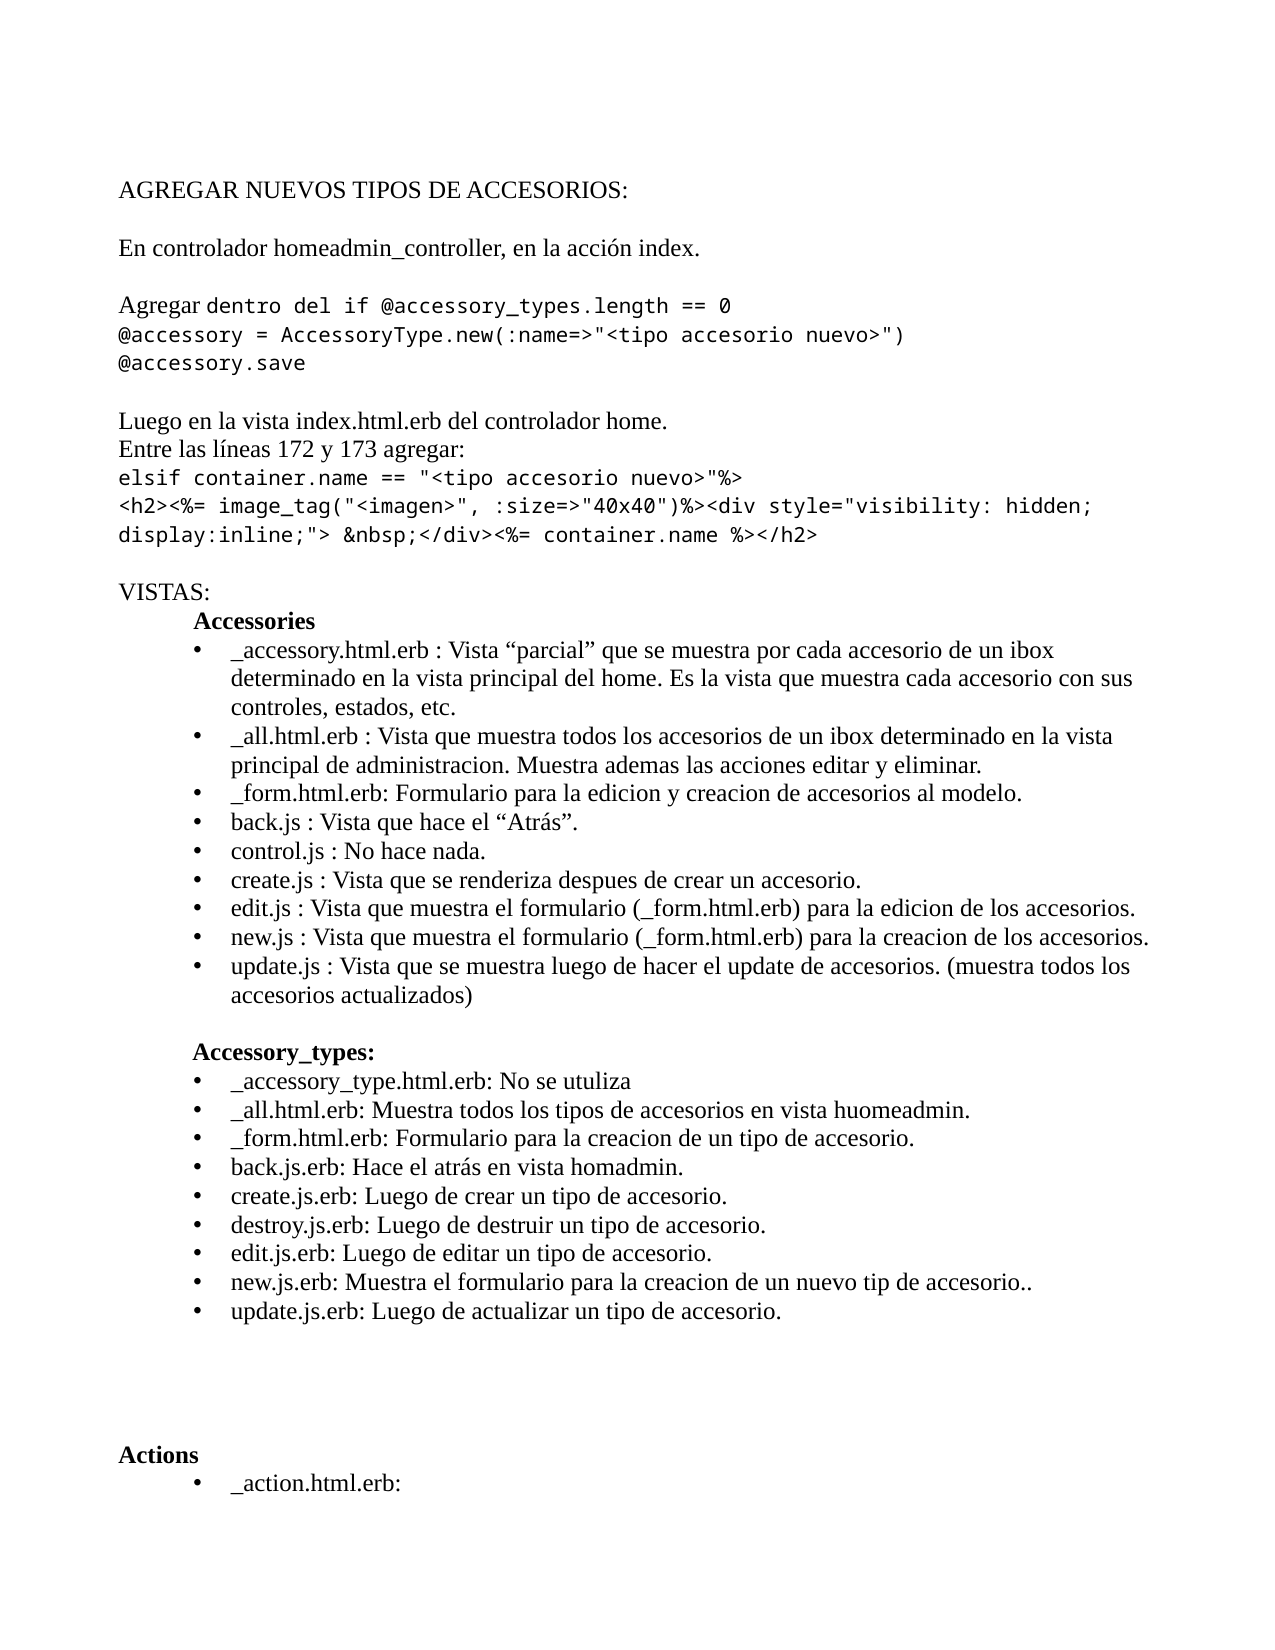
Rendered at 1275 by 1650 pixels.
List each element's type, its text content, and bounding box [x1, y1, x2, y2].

list new.js : Vista que muestra el formulario (_form.html.erb) para la creacion de los accesorios. [193, 922, 1157, 951]
text Accessory_types: [118, 1037, 1157, 1066]
list create.js.erb: Luego de crear un tipo de accesorio. [193, 1181, 1157, 1210]
list _form.html.erb: Formulario para la edicion y creacion de accesorios al modelo. [193, 778, 1157, 807]
list Accessories [156, 606, 1157, 635]
text AGREGAR NUEVOS TIPOS DE ACCESORIOS: [118, 176, 1157, 204]
text <h2><%= image_tag("<imagen>", :size=>"40x40")%><div style="visibility: hidden; display:inline;"> &nbsp;</div><%= container.name %></h2> [118, 492, 1157, 548]
list update.js : Vista que se muestra luego de hacer el update de accesorios. (muestra todos los accesorios actualizados) [193, 951, 1157, 1008]
list back.js : Vista que hace el “Atrás”. [193, 807, 1157, 836]
text Actions [118, 1440, 1157, 1468]
list destroy.js.erb: Luego de destruir un tipo de accesorio. [193, 1210, 1157, 1238]
list update.js.erb: Luego de actualizar un tipo de accesorio. [193, 1296, 1157, 1325]
list back.js.erb: Hace el atrás en vista homadmin. [193, 1152, 1157, 1181]
text @accessory = AccessoryType.new(:name=>"<tipo accesorio nuevo>") [118, 320, 1157, 348]
text @accessory.save [118, 348, 1157, 377]
text En controlador homeadmin_controller, en la acción index. [118, 233, 1157, 262]
text VISTAS: [118, 577, 1157, 606]
text Luego en la vista index.html.erb del controlador home. [118, 406, 1157, 434]
list _accessory.html.erb : Vista “parcial” que se muestra por cada accesorio de un ibox determinado en la vista principal del home. Es la vista que muestra cada accesorio con sus controles, estados, etc. [193, 635, 1157, 721]
list _all.html.erb: Muestra todos los tipos de accesorios en vista huomeadmin. [193, 1095, 1157, 1123]
list edit.js.erb: Luego de editar un tipo de accesorio. [193, 1238, 1157, 1267]
list _accessory_type.html.erb: No se utuliza [193, 1066, 1157, 1095]
text Entre las líneas 172 y 173 agregar: [118, 434, 1157, 463]
list _action.html.erb: [193, 1468, 1157, 1497]
list create.js : Vista que se renderiza despues de crear un accesorio. [193, 865, 1157, 893]
list edit.js : Vista que muestra el formulario (_form.html.erb) para la edicion de los accesorios. [193, 893, 1157, 922]
list _all.html.erb : Vista que muestra todos los accesorios de un ibox determinado en la vista principal de administracion. Muestra ademas las acciones editar y eliminar. [193, 721, 1157, 778]
list new.js.erb: Muestra el formulario para la creacion de un nuevo tip de accesorio.. [193, 1267, 1157, 1296]
list control.js : No hace nada. [193, 836, 1157, 865]
list _form.html.erb: Formulario para la creacion de un tipo de accesorio. [193, 1123, 1157, 1152]
text Agregar dentro del if @accessory_types.length == 0 [118, 291, 1157, 320]
text elsif container.name == "<tipo accesorio nuevo>"%> [118, 463, 1157, 492]
